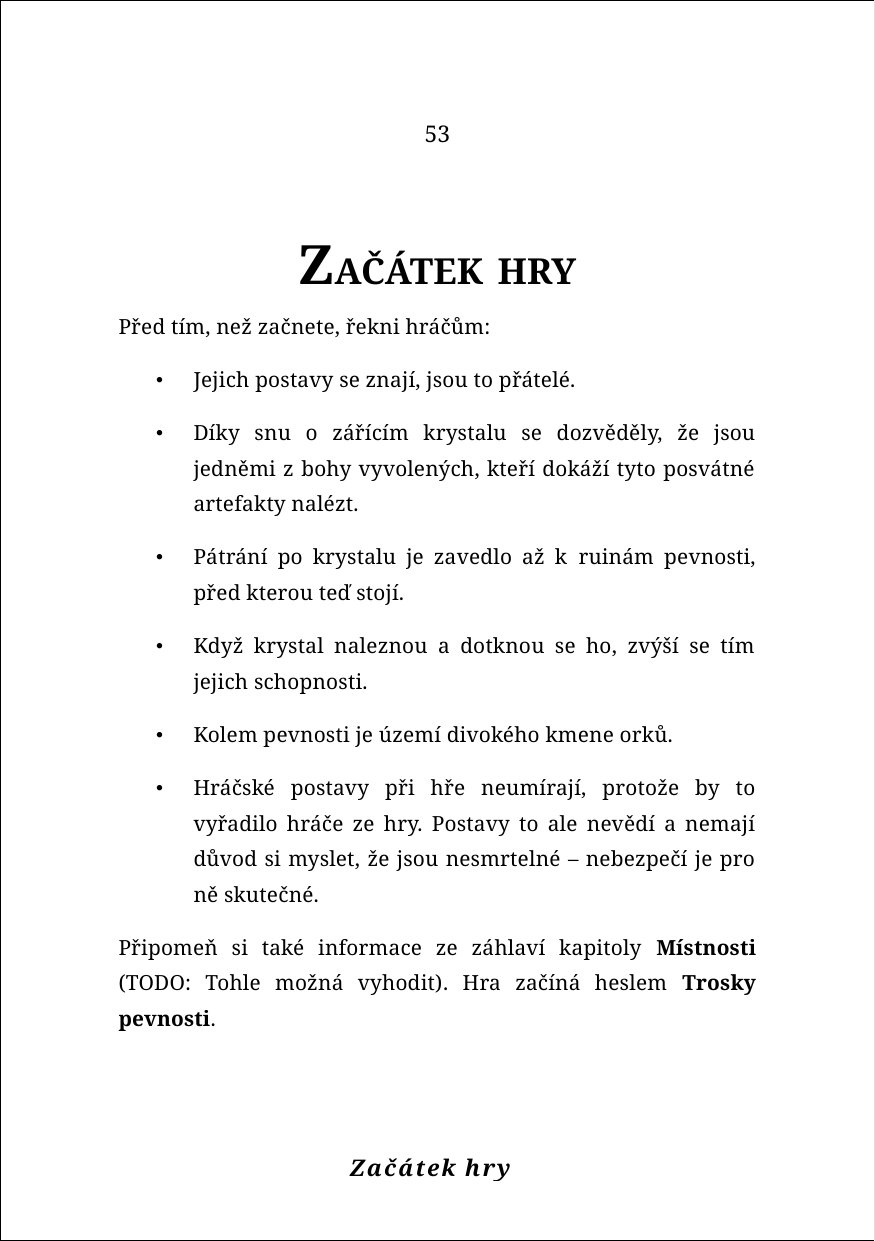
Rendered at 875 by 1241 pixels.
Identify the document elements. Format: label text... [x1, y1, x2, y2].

list Hráčské postavy při hře neumírají, protože by to vyřadilo hráče ze hry. Postavy to ale nevědí a nemají důvod si myslet, že jsou nesmrtelné – nebezpečí je pro ně skutečné. [156, 773, 756, 908]
list Kolem pevnosti je území divokého kmene orků. [156, 720, 756, 748]
list Jejich postavy se znají, jsou to přátelé. [156, 365, 756, 393]
text Připomeň si také informace ze záhlaví kapitoly Místnosti (TODO: Tohle možná vyhodit). Hra začíná heslem Trosky pevnosti. [118, 933, 756, 1032]
list Když krystal naleznou a dotknou se ho, zvýší se tím jejich schopnosti. [156, 631, 756, 695]
text Před tím, než začnete, řekni hráčům: [118, 312, 756, 340]
list Pátrání po krystalu je zavedlo až k⁠ ruinám pevnosti, před kterou teď stojí. [156, 542, 756, 606]
subtitle Začátek hry [118, 226, 756, 300]
list Díky snu o zářícím krystalu se dozvěděly, že jsou jedněmi z bohy vyvolených, kteří dokáží tyto posvátné artefakty nalézt. [156, 418, 756, 518]
